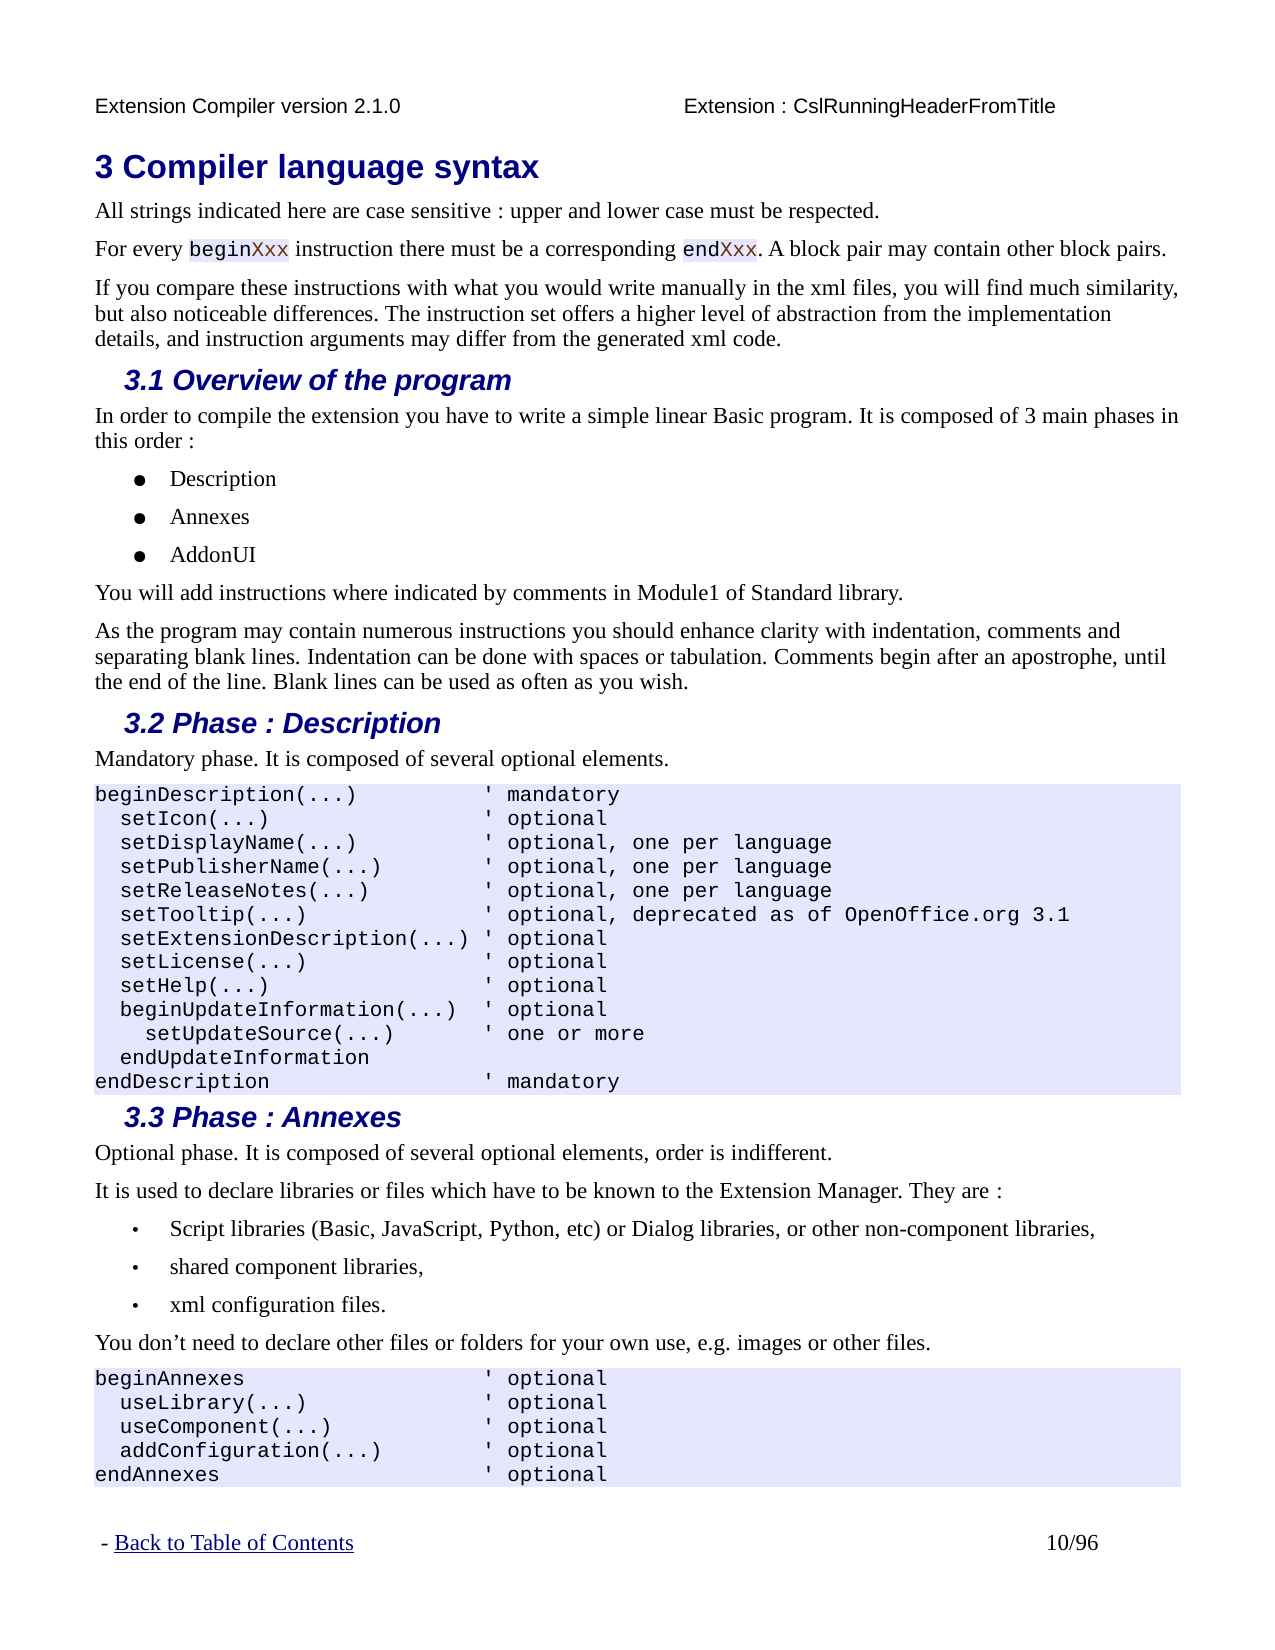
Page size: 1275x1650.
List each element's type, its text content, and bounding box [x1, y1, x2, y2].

text setExtensionDescription(...) ' optional [94, 927, 1181, 951]
text beginAnnexes ' optional [94, 1368, 1181, 1392]
text addConfiguration(...) ' optional [94, 1439, 1181, 1463]
text It is used to declare libraries or files which have to be known to the Extension Manager. They are : [94, 1177, 1181, 1203]
text useComponent(...) ' optional [94, 1416, 1181, 1439]
list AddonUI [132, 542, 1181, 568]
text setLicense(...) ' optional [94, 951, 1181, 975]
text In order to compile the extension you have to write a simple linear Basic program. It is composed of 3 main phases in this order : [94, 402, 1181, 453]
text beginUpdateInformation(...) ' optional [94, 999, 1181, 1023]
text Optional phase. It is composed of several optional elements, order is indifferent. [94, 1139, 1181, 1165]
text setIcon(...) ' optional [94, 808, 1181, 832]
text endDescription ' mandatory [94, 1071, 1181, 1095]
list xml configuration files. [132, 1292, 1181, 1317]
text endUpdateInformation [94, 1047, 1181, 1071]
text setDisplayName(...) ' optional, one per language [94, 832, 1181, 856]
text setPublisherName(...) ' optional, one per language [94, 856, 1181, 879]
text setHelp(...) ' optional [94, 975, 1181, 999]
text beginDescription(...) ' mandatory [94, 784, 1181, 808]
subtitle Overview of the program [124, 364, 1181, 397]
list shared component libraries, [132, 1253, 1181, 1279]
subtitle Compiler language syntax [94, 147, 1181, 185]
text All strings indicated here are case sensitive : upper and lower case must be respected. [94, 197, 1181, 223]
text If you compare these instructions with what you would write manually in the xml files, you will find much similarity, but also noticeable differences. The instruction set offers a higher level of abstraction from the implementation details, and instruction arguments may differ from the generated xml code. [94, 275, 1181, 352]
text You will add instructions where indicated by comments in Module1 of Standard library. [94, 580, 1181, 606]
text endAnnexes ' optional [94, 1463, 1181, 1487]
list Annexes [132, 504, 1181, 529]
text useLibrary(...) ' optional [94, 1392, 1181, 1416]
text Mandatory phase. It is composed of several optional elements. [94, 746, 1181, 771]
text setUpdateSource(...) ' one or more [94, 1023, 1181, 1047]
text setTooltip(...) ' optional, deprecated as of OpenOffice.org 3.1 [94, 903, 1181, 927]
text For every beginXxx instruction there must be a corresponding endXxx. A block pair may contain other block pairs. [94, 236, 1181, 262]
list Script libraries (Basic, JavaScript, Python, etc) or Dialog libraries, or other non-component libraries, [132, 1216, 1181, 1241]
list Description [132, 466, 1181, 492]
subtitle Phase : Description [124, 707, 1181, 740]
text You don’t need to declare other files or folders for your own use, e.g. images or other files. [94, 1329, 1181, 1355]
text As the program may contain numerous instructions you should enhance clarity with indentation, comments and separating blank lines. Indentation can be done with spaces or tabulation. Comments begin after an apostrophe, until the end of the line. Blank lines can be used as often as you wish. [94, 618, 1181, 695]
text setReleaseNotes(...) ' optional, one per language [94, 879, 1181, 903]
subtitle Phase : Annexes [124, 1101, 1181, 1133]
